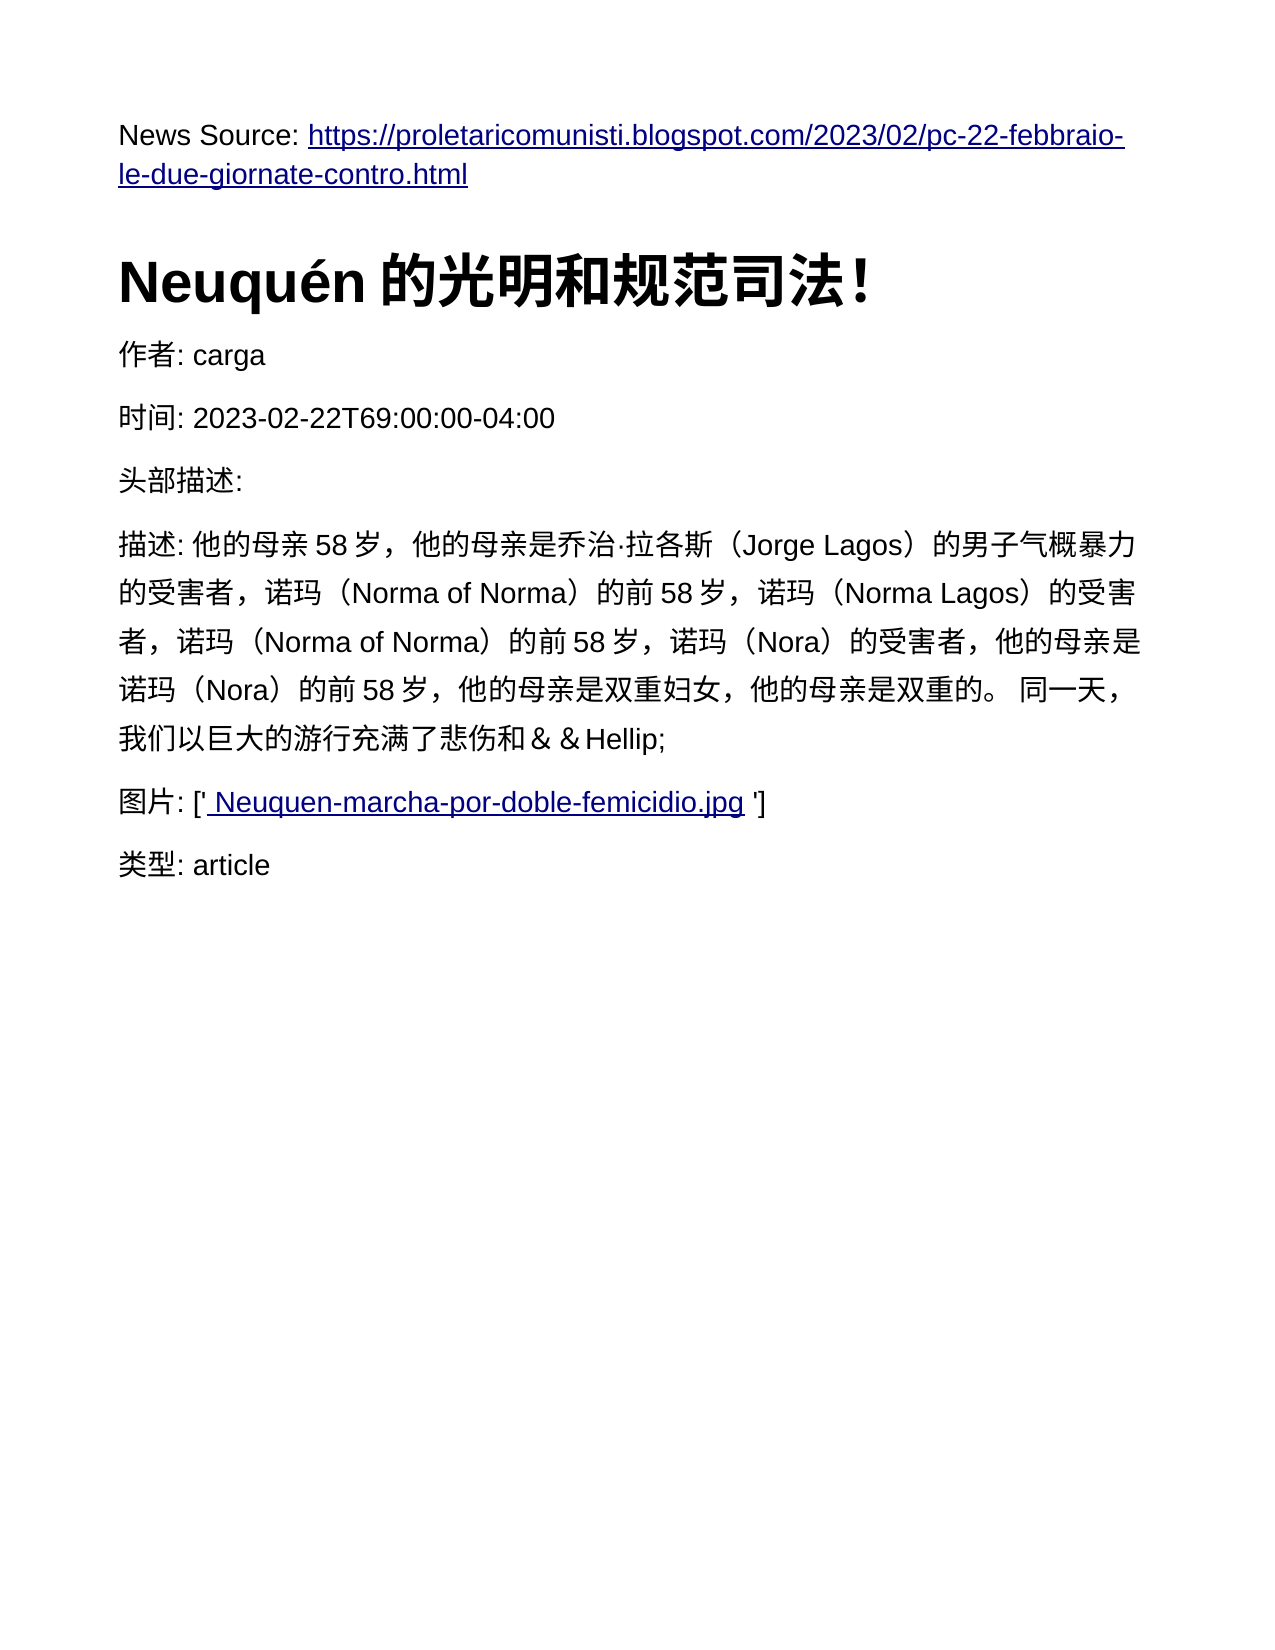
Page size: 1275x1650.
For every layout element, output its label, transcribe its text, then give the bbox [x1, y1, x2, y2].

text 类型: article [118, 842, 1157, 884]
text 图片: [' Neuquen-marcha-por-doble-femicidio.jpg '] [118, 778, 1157, 821]
text News Source: https://proletaricomunisti.blogspot.com/2023/02/pc-22-febbraio-le-due-giornate-contro.html [118, 118, 1157, 190]
subtitle Neuquén的光明和规范司法！ [118, 235, 1157, 319]
text 作者: carga [118, 332, 1157, 374]
text 描述: 他的母亲58岁，他的母亲是乔治·拉各斯（Jorge Lagos）的男子气概暴力的受害者，诺玛（Norma of Norma）的前58岁，诺玛（Norma Lagos）的受害者，诺玛（Norma of Norma）的前58岁，诺玛（Nora）的受害者，他的母亲是诺玛（Nora）的前58岁，他的母亲是双重妇女，他的母亲是双重的。 同一天，我们以巨大的游行充满了悲伤和＆＆Hellip; [118, 521, 1157, 758]
text 头部描述: [118, 458, 1157, 500]
text 时间: 2023-02-22T69:00:00-04:00 [118, 395, 1157, 437]
